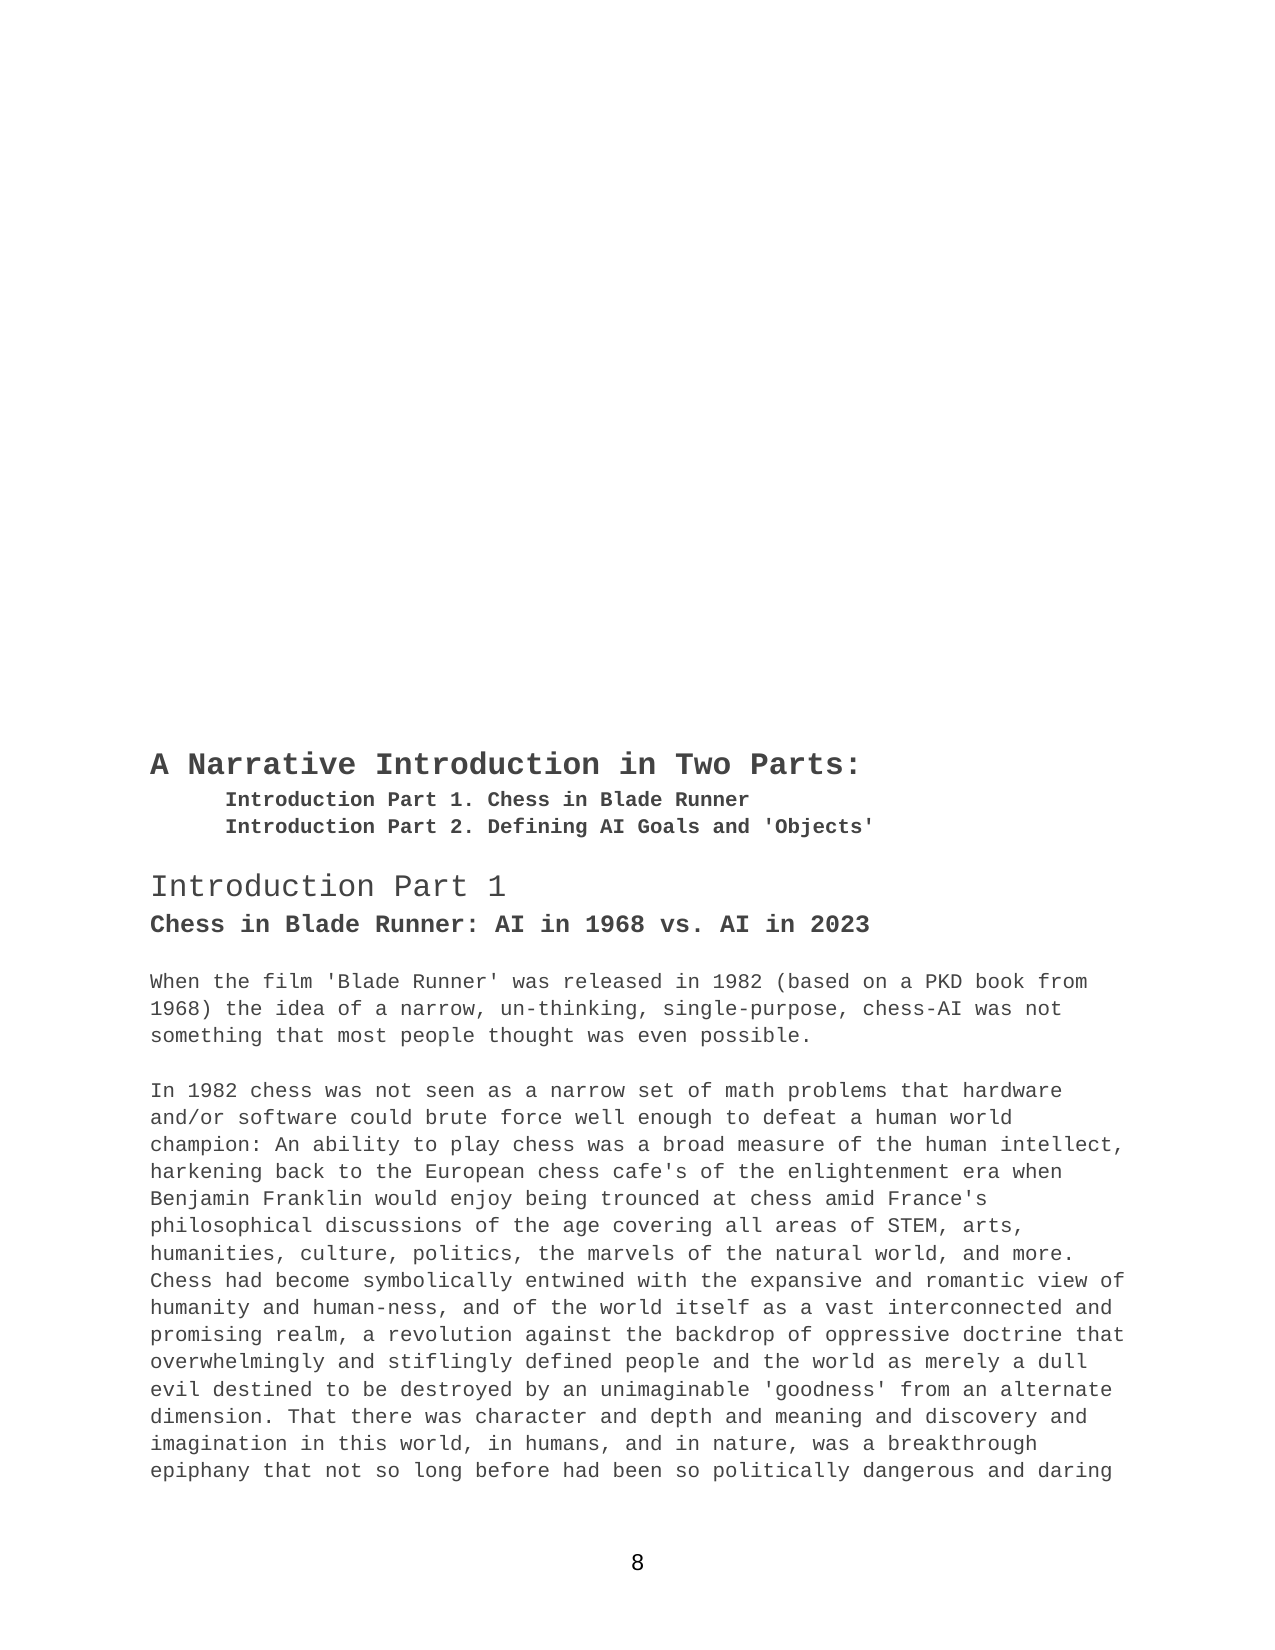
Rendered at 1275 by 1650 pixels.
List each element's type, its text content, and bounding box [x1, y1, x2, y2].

text In 1982 chess was not seen as a narrow set of math problems that hardware and/or software could brute force well enough to defeat a human world champion: An ability to play chess was a broad measure of the human intellect, harkening back to the European chess cafe's of the enlightenment era when Benjamin Franklin would enjoy being trounced at chess amid France's philosophical discussions of the age covering all areas of STEM, arts, humanities, culture, politics, the marvels of the natural world, and more. Chess had become symbolically entwined with the expansive and romantic view of humanity and human-ness, and of the world itself as a vast interconnected and promising realm, a revolution against the backdrop of oppressive doctrine that overwhelmingly and stiflingly defined people and the world as merely a dull evil destined to be destroyed by an unimaginable 'goodness' from an alternate dimension. That there was character and depth and meaning and discovery and imagination in this world, in humans, and in nature, was a breakthrough epiphany that not so long before had been so politically dangerous and daring [150, 1079, 1125, 1484]
text Chess in Blade Runner: AI in 1968 vs. AI in 2023 [150, 911, 1125, 939]
text When the film 'Blade Runner' was released in 1982 (based on a PKD book from 1968) the idea of a narrow, un-thinking, single-purpose, chess-AI was not something that most people thought was even possible. [150, 971, 1125, 1049]
text A Narrative Introduction in Two Parts: [150, 748, 1125, 783]
text Introduction Part 1 [150, 870, 1125, 906]
text Introduction Part 2. Defining AI Goals and 'Objects' [150, 816, 1125, 840]
text Introduction Part 1. Chess in Blade Runner [150, 789, 1125, 812]
